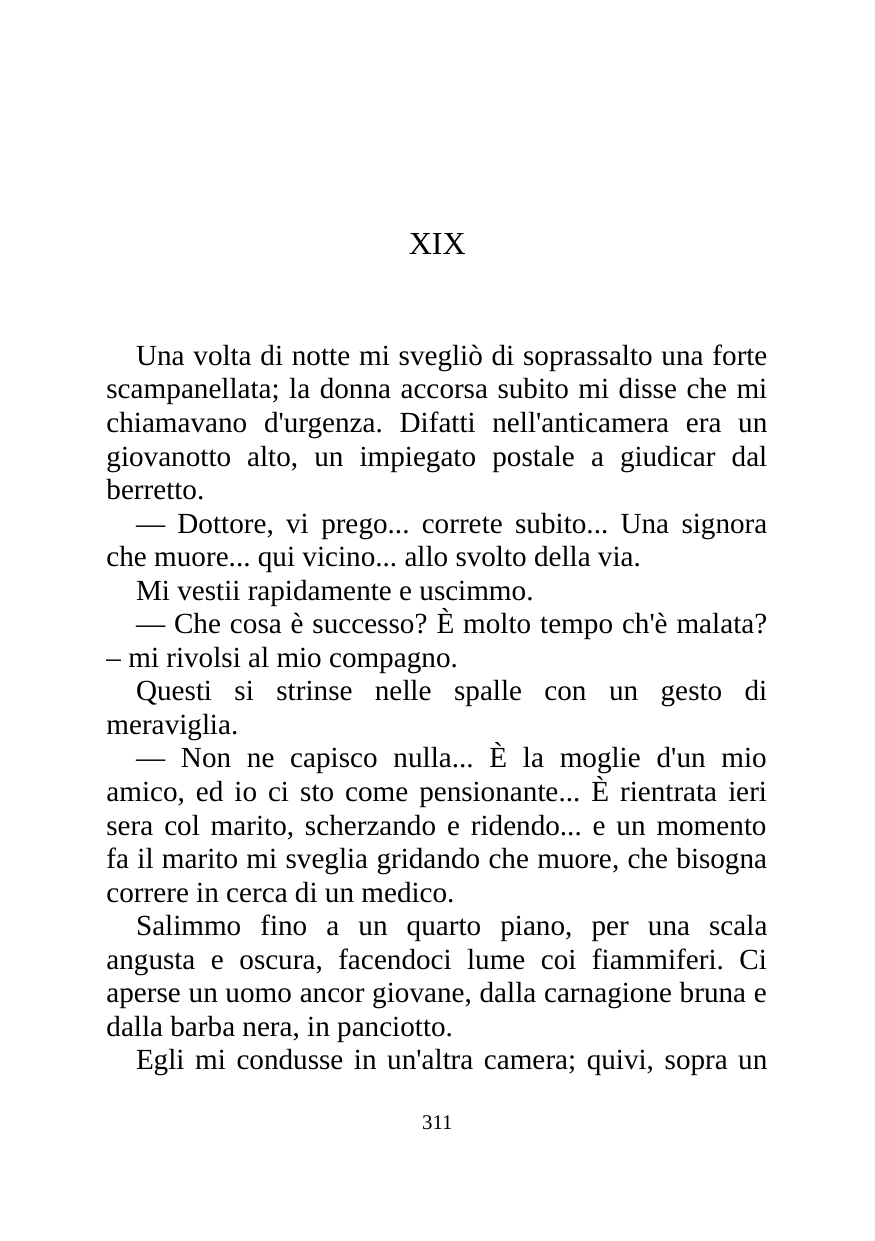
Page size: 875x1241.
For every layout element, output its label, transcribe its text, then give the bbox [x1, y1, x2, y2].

text Salimmo fino a un quarto piano, per una scala angusta e oscura, facendoci lume coi fiammiferi. Ci aperse un uomo ancor giovane, dalla carnagione bruna e dalla barba nera, in panciotto. [106, 908, 768, 1042]
text — Non ne capisco nulla... È la moglie d'un mio amico, ed io ci sto come pensionante... È rientrata ieri sera col marito, scherzando e ridendo... e un momento fa il marito mi sveglia gridando che muore, che bisogna correre in cerca di un medico. [106, 741, 768, 908]
text Questi si strinse nelle spalle con un gesto di meraviglia. [106, 673, 768, 741]
text — Dottore, vi prego... correte subito... Una signora che muore... qui vicino... allo svolto della via. [106, 506, 768, 573]
text Egli mi condusse in un'altra camera; quivi, sopra un [106, 1042, 768, 1076]
subtitle XIX [106, 224, 768, 261]
text Una volta di notte mi svegliò di soprassalto una forte scampanellata; la donna accorsa subito mi disse che mi chiamavano d'urgenza. Difatti nell'anticamera era un giovanotto alto, un impiegato postale a giudicar dal berretto. [106, 338, 768, 506]
text — Che cosa è successo? È molto tempo ch'è malata? – mi rivolsi al mio compagno. [106, 606, 768, 673]
text Mi vestii rapidamente e uscimmo. [106, 573, 768, 606]
